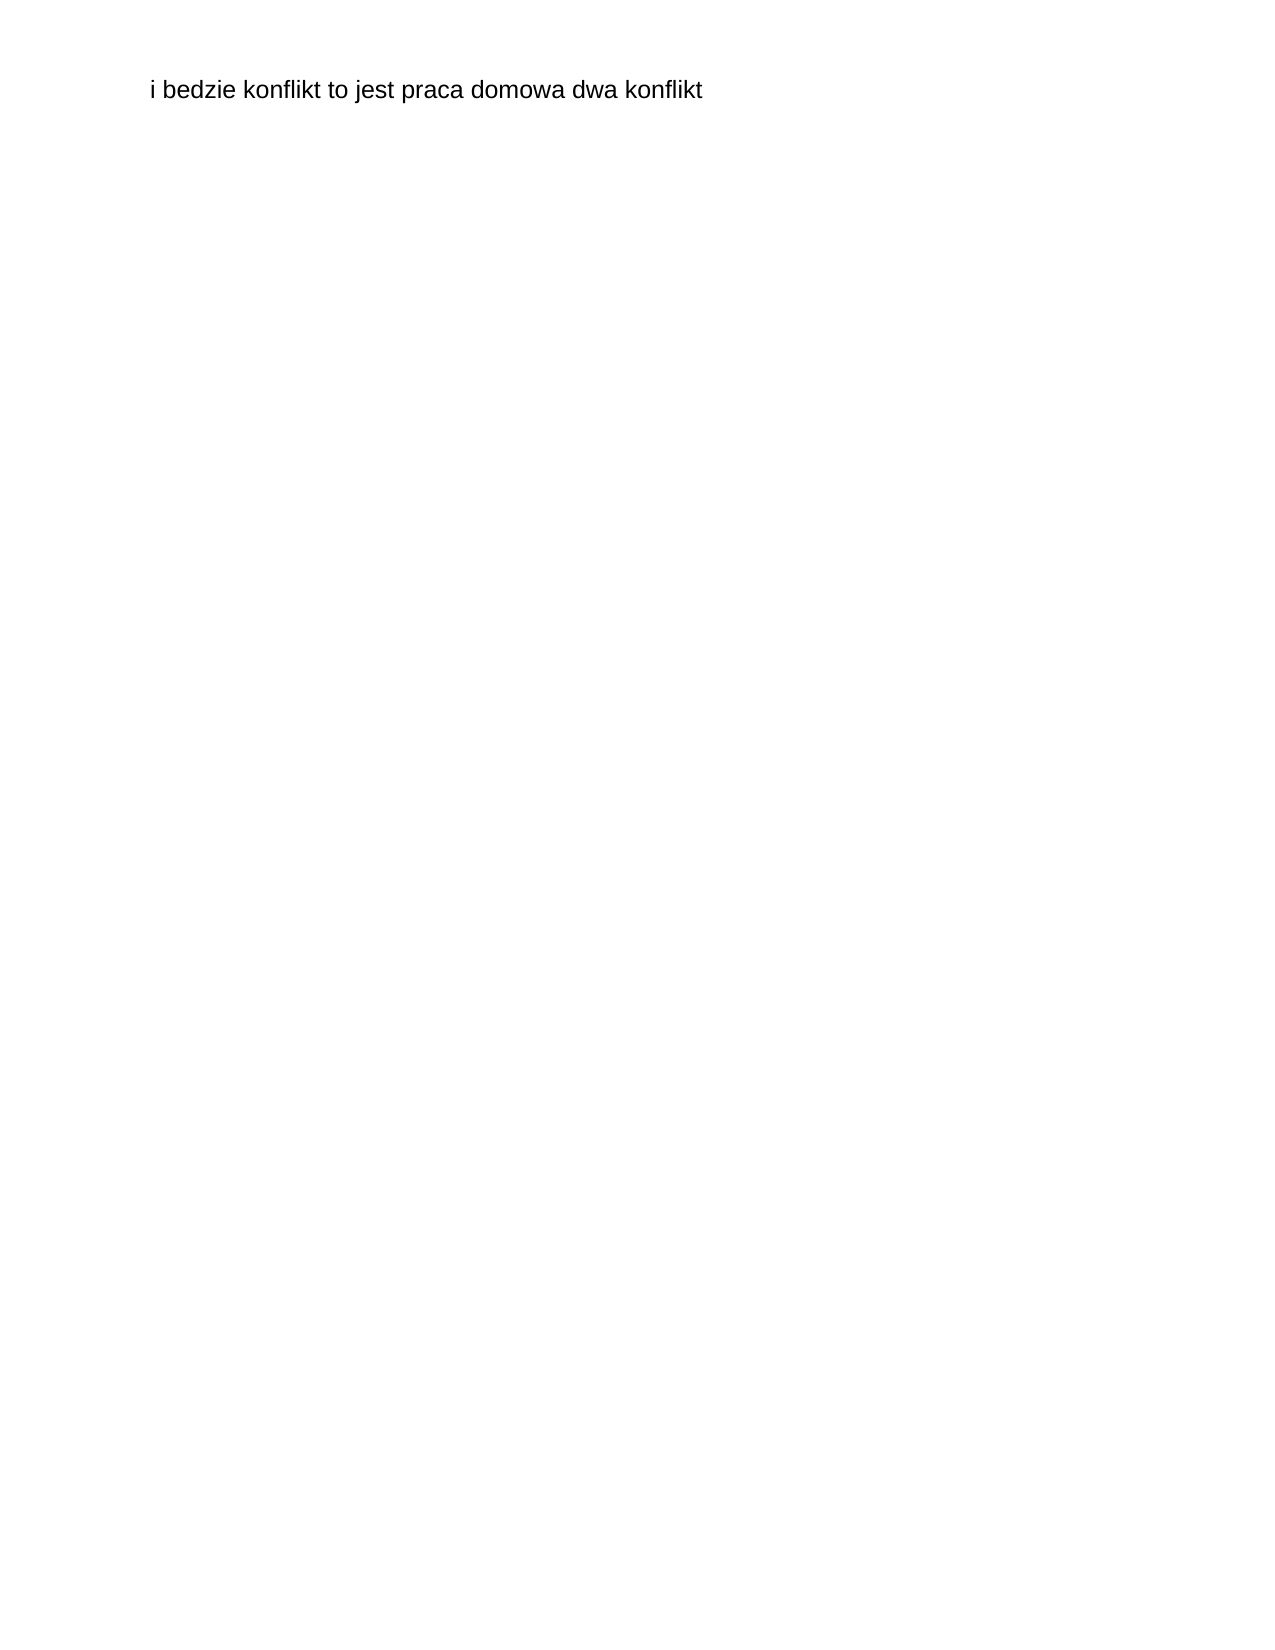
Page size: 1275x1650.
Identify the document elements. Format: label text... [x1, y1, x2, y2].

text i bedzie konflikt to jest praca domowa dwa konflikt [150, 75, 1125, 104]
